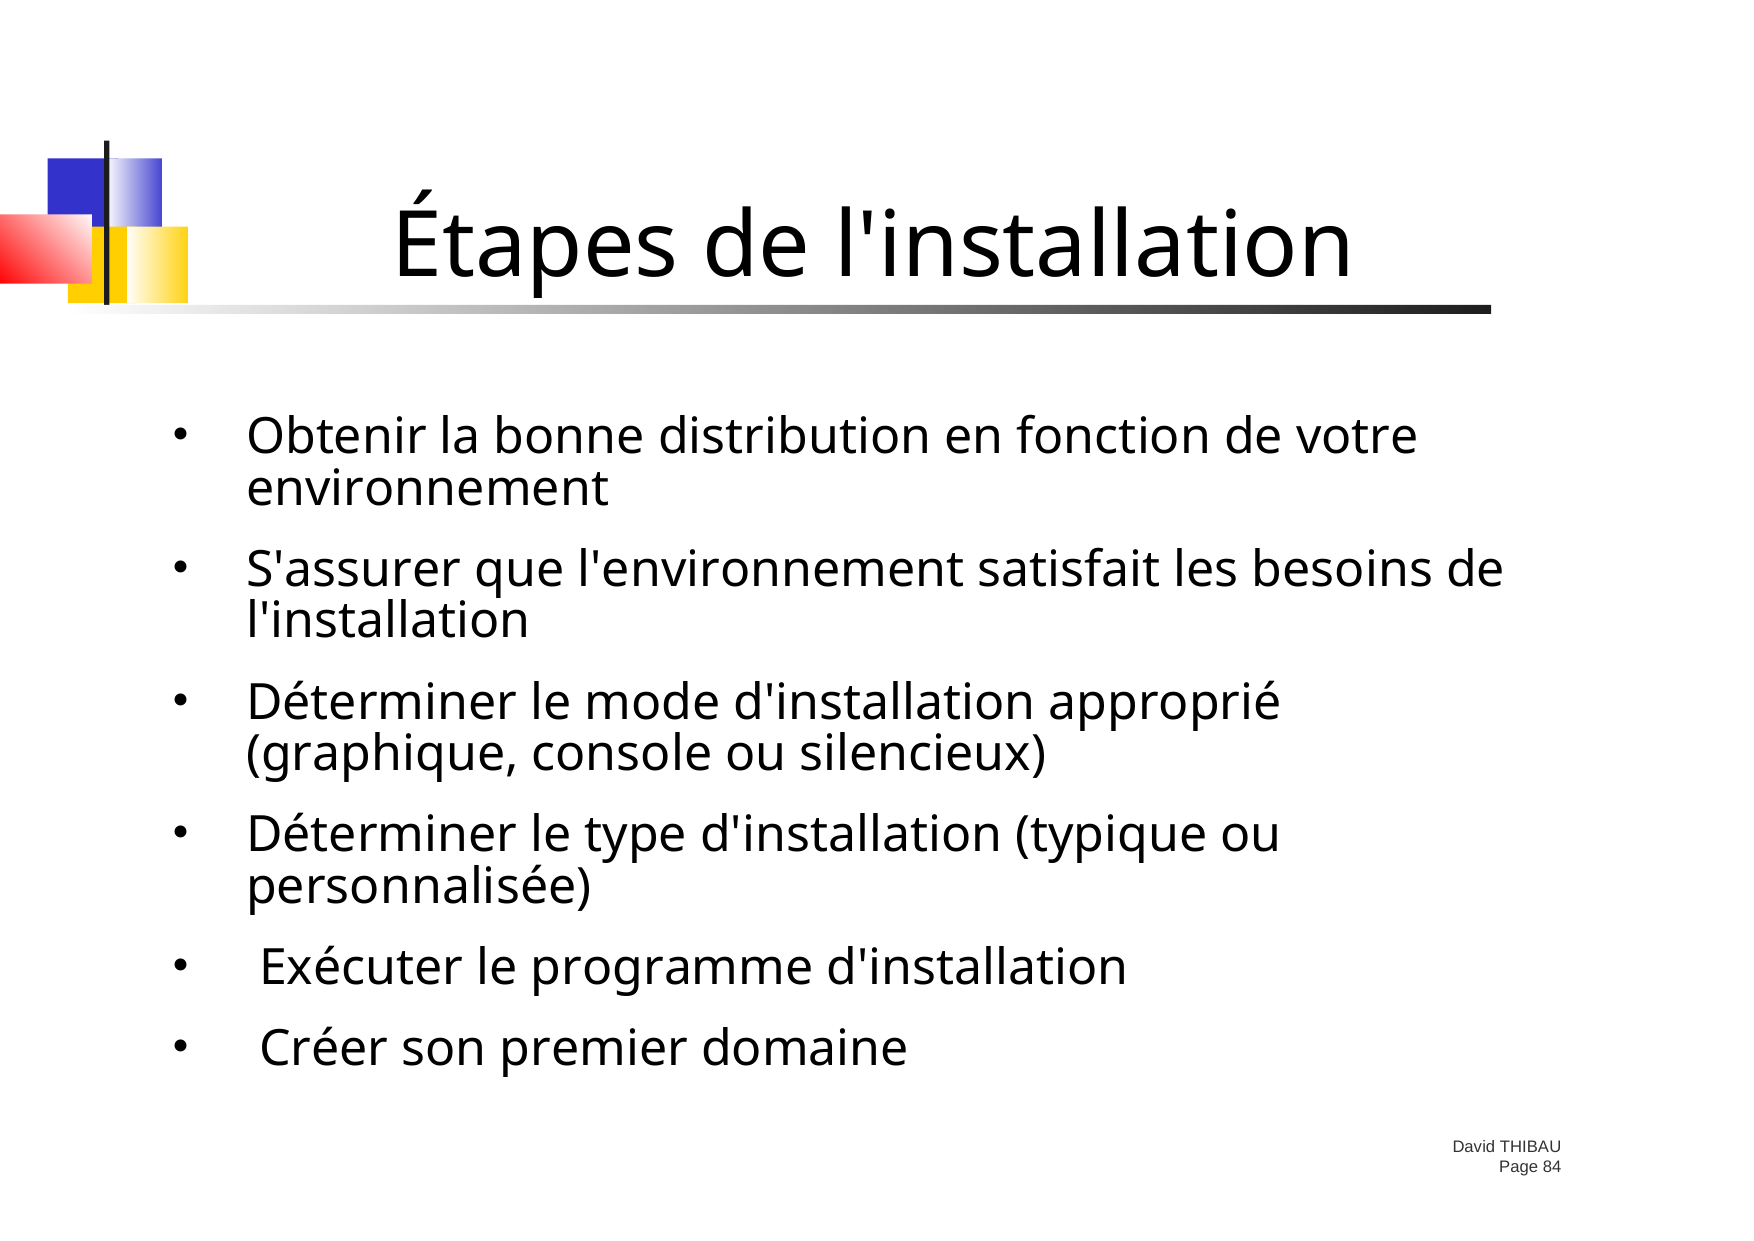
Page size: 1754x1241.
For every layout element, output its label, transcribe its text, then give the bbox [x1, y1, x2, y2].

list Obtenir la bonne distribution en fonction de votre environnement S'assurer que l'environnement satisfait les besoins de l'installation Déterminer le mode d'installation approprié (graphique, console ou silencieux) Déterminer le type d'installation (typique ou personnalisée) Exécuter le programme d'installation Créer son premier domaine [169, 412, 1560, 1166]
title Étapes de l'installation [179, 147, 1569, 344]
